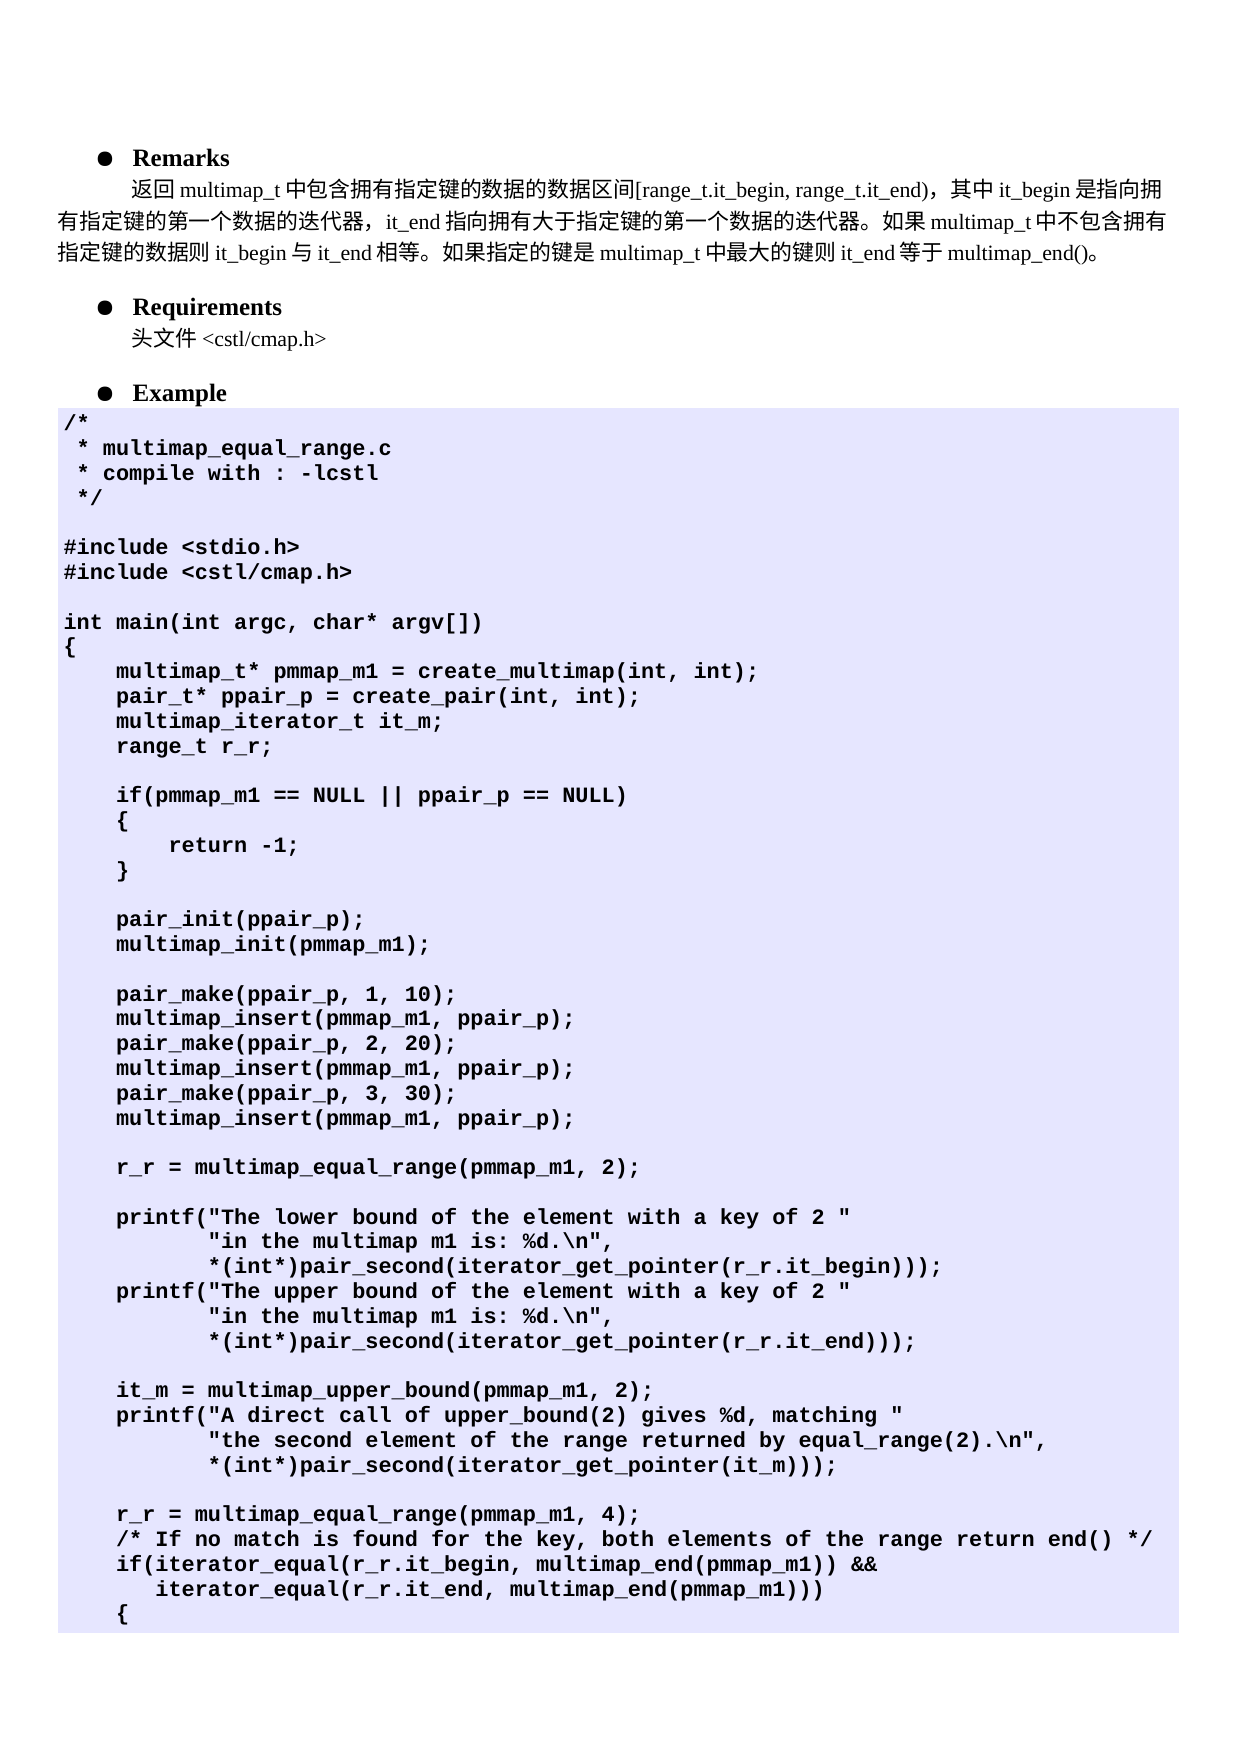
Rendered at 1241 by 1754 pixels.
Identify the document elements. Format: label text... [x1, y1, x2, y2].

list Remarks [95, 143, 1179, 172]
text 返回multimap_t中包含拥有指定键的数据的数据区间[range_t.it_begin, range_t.it_end)，其中it_begin是指向拥有指定键的第一个数据的迭代器，it_end指向拥有大于指定键的第一个数据的迭代器。如果multimap_t中不包含拥有指定键的数据则it_begin与it_end相等。如果指定的键是multimap_t中最大的键则it_end等于multimap_end()。 [57, 172, 1179, 267]
text 头文件 <cstl/cmap.h> [57, 321, 1179, 353]
table_header /* * multimap_equal_range.c * compile with : -lcstl */ #include <stdio.h> #include <cstl/cmap.h> int main(int argc, char* argv[]) { multimap_t* pmmap_m1 = create_multimap(int, int); pair_t* ppair_p = create_pair(int, int); multimap_iterator_t it_m; range_t r_r; if(pmmap_m1 == NULL || ppair_p == NULL) { return -1; } pair_init(ppair_p); multimap_init(pmmap_m1); pair_make(ppair_p, 1, 10); multimap_insert(pmmap_m1, ppair_p); pair_make(ppair_p, 2, 20); multimap_insert(pmmap_m1, ppair_p); pair_make(ppair_p, 3, 30); multimap_insert(pmmap_m1, ppair_p); r_r = multimap_equal_range(pmmap_m1, 2); printf("The lower bound of the element with a key of 2 " "in the multimap m1 is: %d.\n", *(int*)pair_second(iterator_get_pointer(r_r.it_begin))); printf("The upper bound of the element with a key of 2 " "in the multimap m1 is: %d.\n", *(int*)pair_second(iterator_get_pointer(r_r.it_end))); it_m = multimap_upper_bound(pmmap_m1, 2); printf("A direct call of upper_bound(2) gives %d, matching " "the second element of the range returned by equal_range(2).\n", *(int*)pair_second(iterator_get_pointer(it_m))); r_r = multimap_equal_range(pmmap_m1, 4); /* If no match is found for the key, both elements of the range return end() */ if(iterator_equal(r_r.it_begin, multimap_end(pmmap_m1)) && iterator_equal(r_r.it_end, multimap_end(pmmap_m1))) { [58, 408, 1179, 1633]
list Example [95, 378, 1179, 407]
list Requirements [95, 292, 1179, 321]
